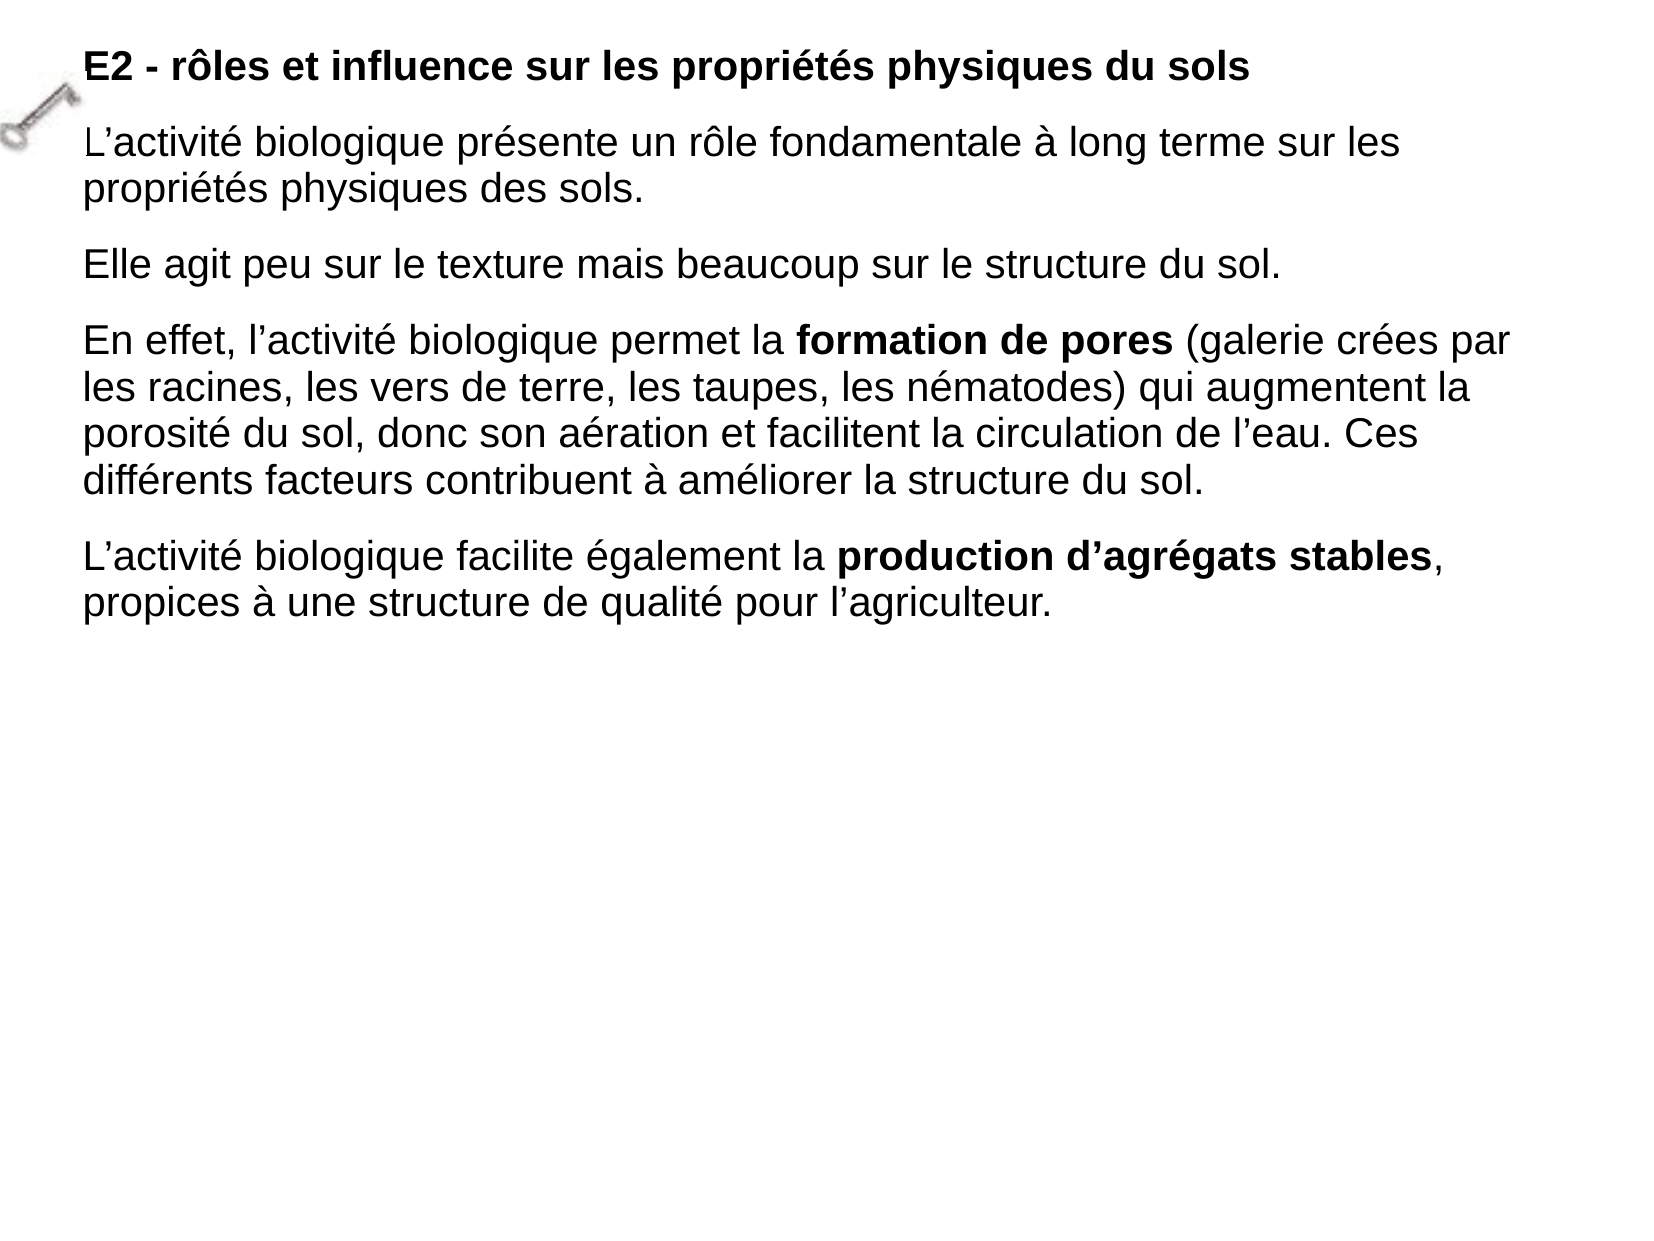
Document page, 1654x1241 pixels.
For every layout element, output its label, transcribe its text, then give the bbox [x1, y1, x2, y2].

picture [0, 71, 87, 155]
list E2 - rôles et influence sur les propriétés physiques du sols L’activité biologique présente un rôle fondamentale à long terme sur les propriétés physiques des sols. Elle agit peu sur le texture mais beaucoup sur le structure du sol. En effet, l’activité biologique permet la formation de pores (galerie crées par les racines, les vers de terre, les taupes, les nématodes) qui augmentent la porosité du sol, donc son aération et facilitent la circulation de l’eau. Ces différents facteurs contribuent à améliorer la structure du sol. L’activité biologique facilite également la production d’agrégats stables, propices à une structure de qualité pour l’agriculteur. [82, 42, 1538, 1010]
